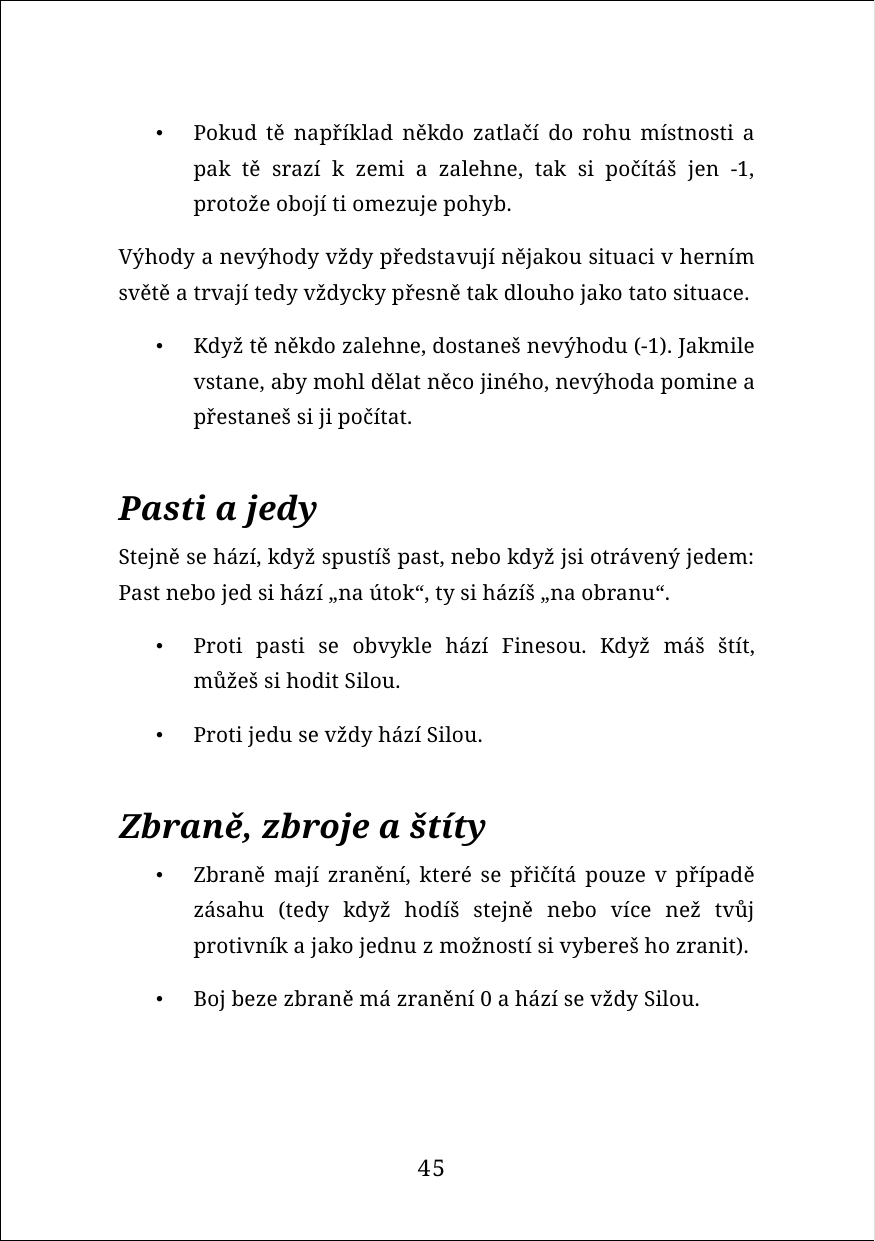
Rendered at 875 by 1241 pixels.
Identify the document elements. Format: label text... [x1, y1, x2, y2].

text Stejně se hází, když spustíš past, nebo když jsi otrávený jedem: Past nebo jed si hází „na útok“, ty si házíš „na obranu“. [118, 542, 756, 606]
list Když tě někdo zalehne, dostaneš nevýhodu (-1). Jakmile vstane, aby mohl dělat něco jiného, nevýhoda pomine a přestaneš si ji počítat. [156, 331, 756, 431]
list Pokud tě například někdo zatlačí do rohu místnosti a pak tě srazí k zemi a zalehne, tak si počítáš jen -1, protože obojí ti omezuje pohyb. [156, 118, 756, 218]
list Boj beze zbraně má zranění 0 a hází se vždy Silou. [156, 984, 756, 1012]
text Výhody a nevýhody vždy představují nějakou situaci v herním světě a trvají tedy vždycky přesně tak dlouho jako tato situace. [118, 242, 756, 306]
list Proti pasti se obvykle hází Finesou. Když máš štít, můžeš si hodit Silou. [156, 631, 756, 695]
list Proti jedu se vždy hází Silou. [156, 720, 756, 748]
subtitle Zbraně, zbroje a štíty [118, 803, 756, 848]
list Zbraně mají zranění, které se přičítá pouze v případě zásahu (tedy když hodíš stejně nebo více než tvůj protivník a jako jednu z možností si vybereš ho zranit). [156, 860, 756, 959]
subtitle Pasti a jedy [118, 485, 756, 531]
